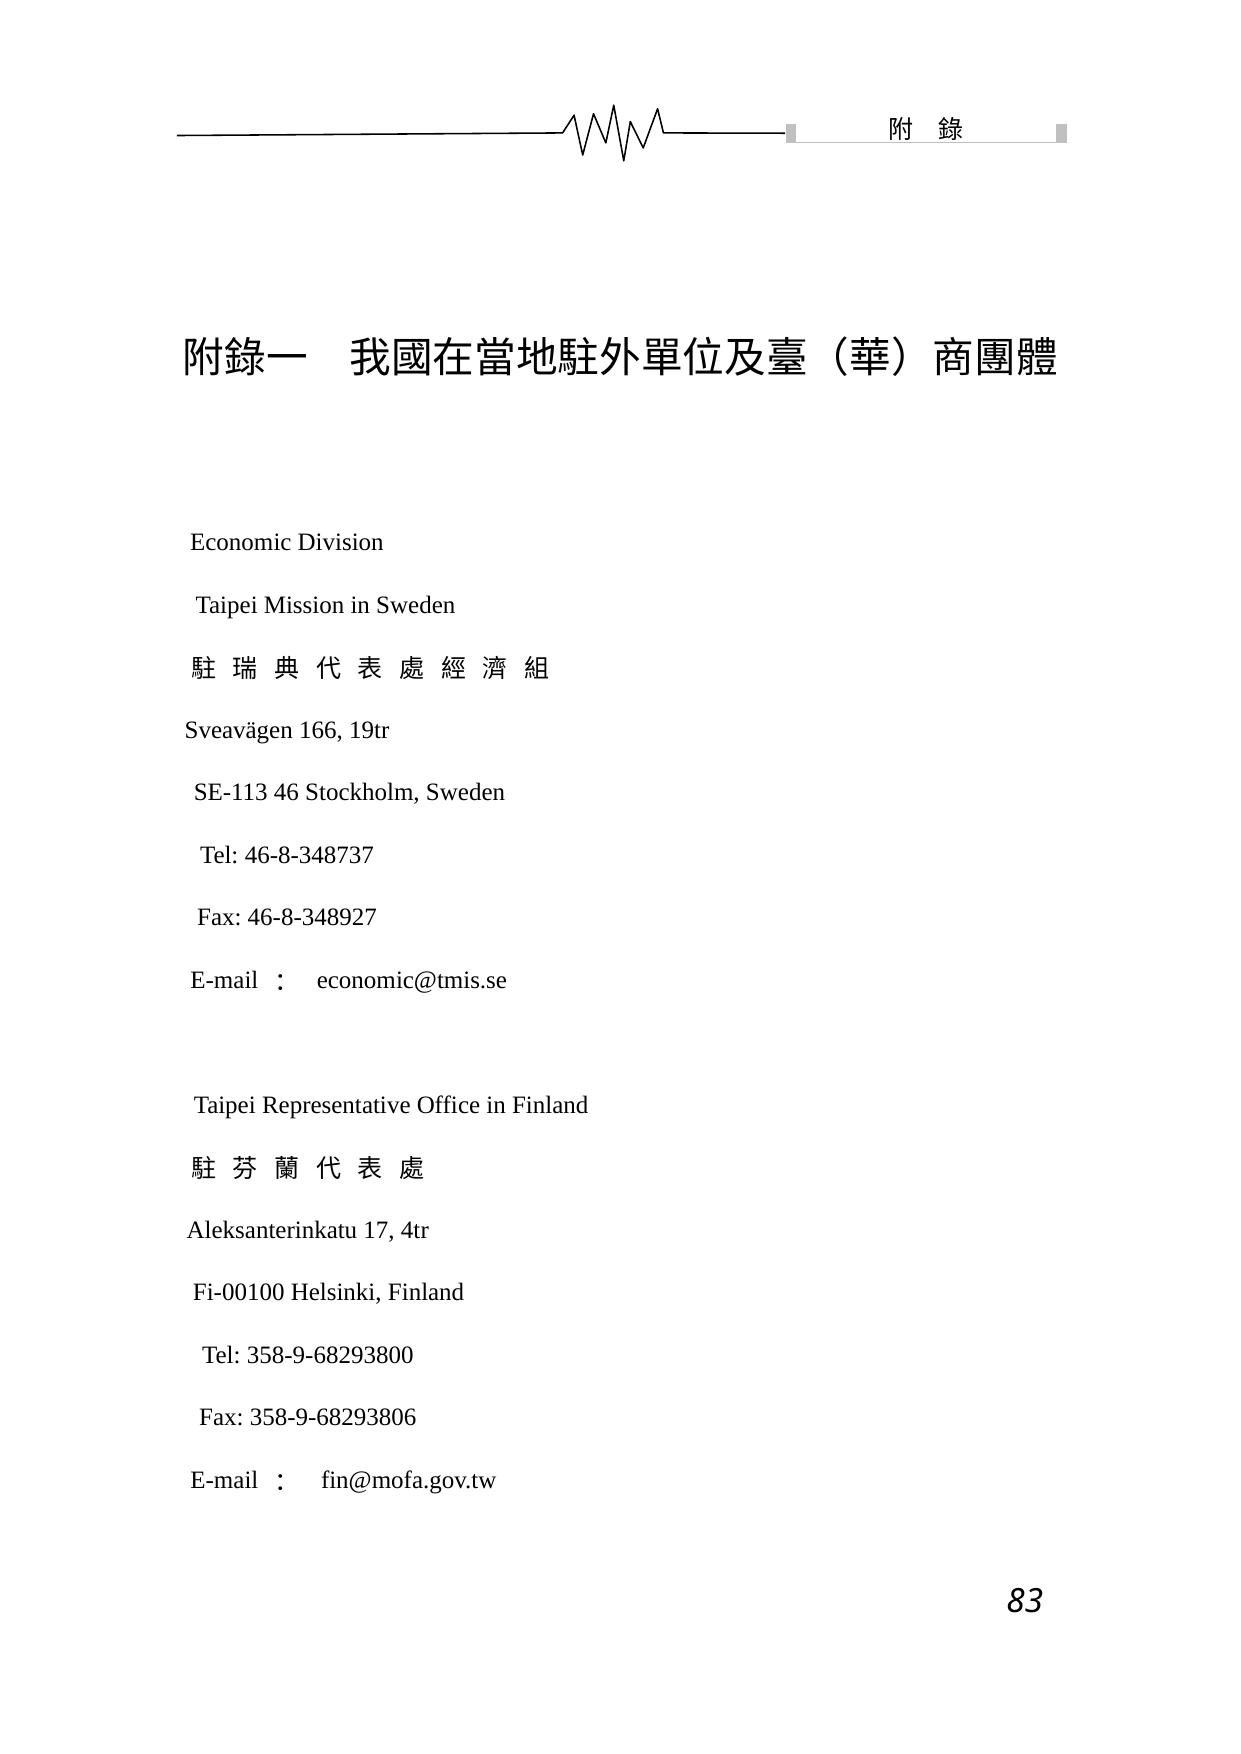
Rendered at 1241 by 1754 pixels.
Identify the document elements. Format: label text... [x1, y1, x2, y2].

text 附錄一 我國在當地駐外單位及臺（華）商團體 [183, 313, 1058, 375]
text 駐瑞典代表處經濟組 [183, 625, 1058, 688]
text E-mail：economic@tmis.se [183, 938, 1058, 1000]
text Taipei Mission in Sweden [183, 563, 1058, 625]
text Tel: 358-9-68293800 [183, 1313, 1058, 1375]
text Aleksanterinkatu 17, 4tr [183, 1188, 1058, 1250]
text Tel: 46-8-348737 [183, 813, 1058, 875]
text Economic Division [183, 500, 1058, 563]
text Fax: 46-8-348927 [183, 875, 1058, 938]
text Taipei Representative Office in Finland [183, 1063, 1058, 1125]
text Sveavägen 166, 19tr [183, 688, 1058, 750]
text SE-113 46 Stockholm, Sweden [183, 750, 1058, 813]
text E-mail：fin@mofa.gov.tw [183, 1438, 1058, 1500]
text Fi-00100 Helsinki, Finland [183, 1250, 1058, 1313]
text 駐芬蘭代表處 [183, 1125, 1058, 1188]
text Fax: 358-9-68293806 [183, 1375, 1058, 1438]
